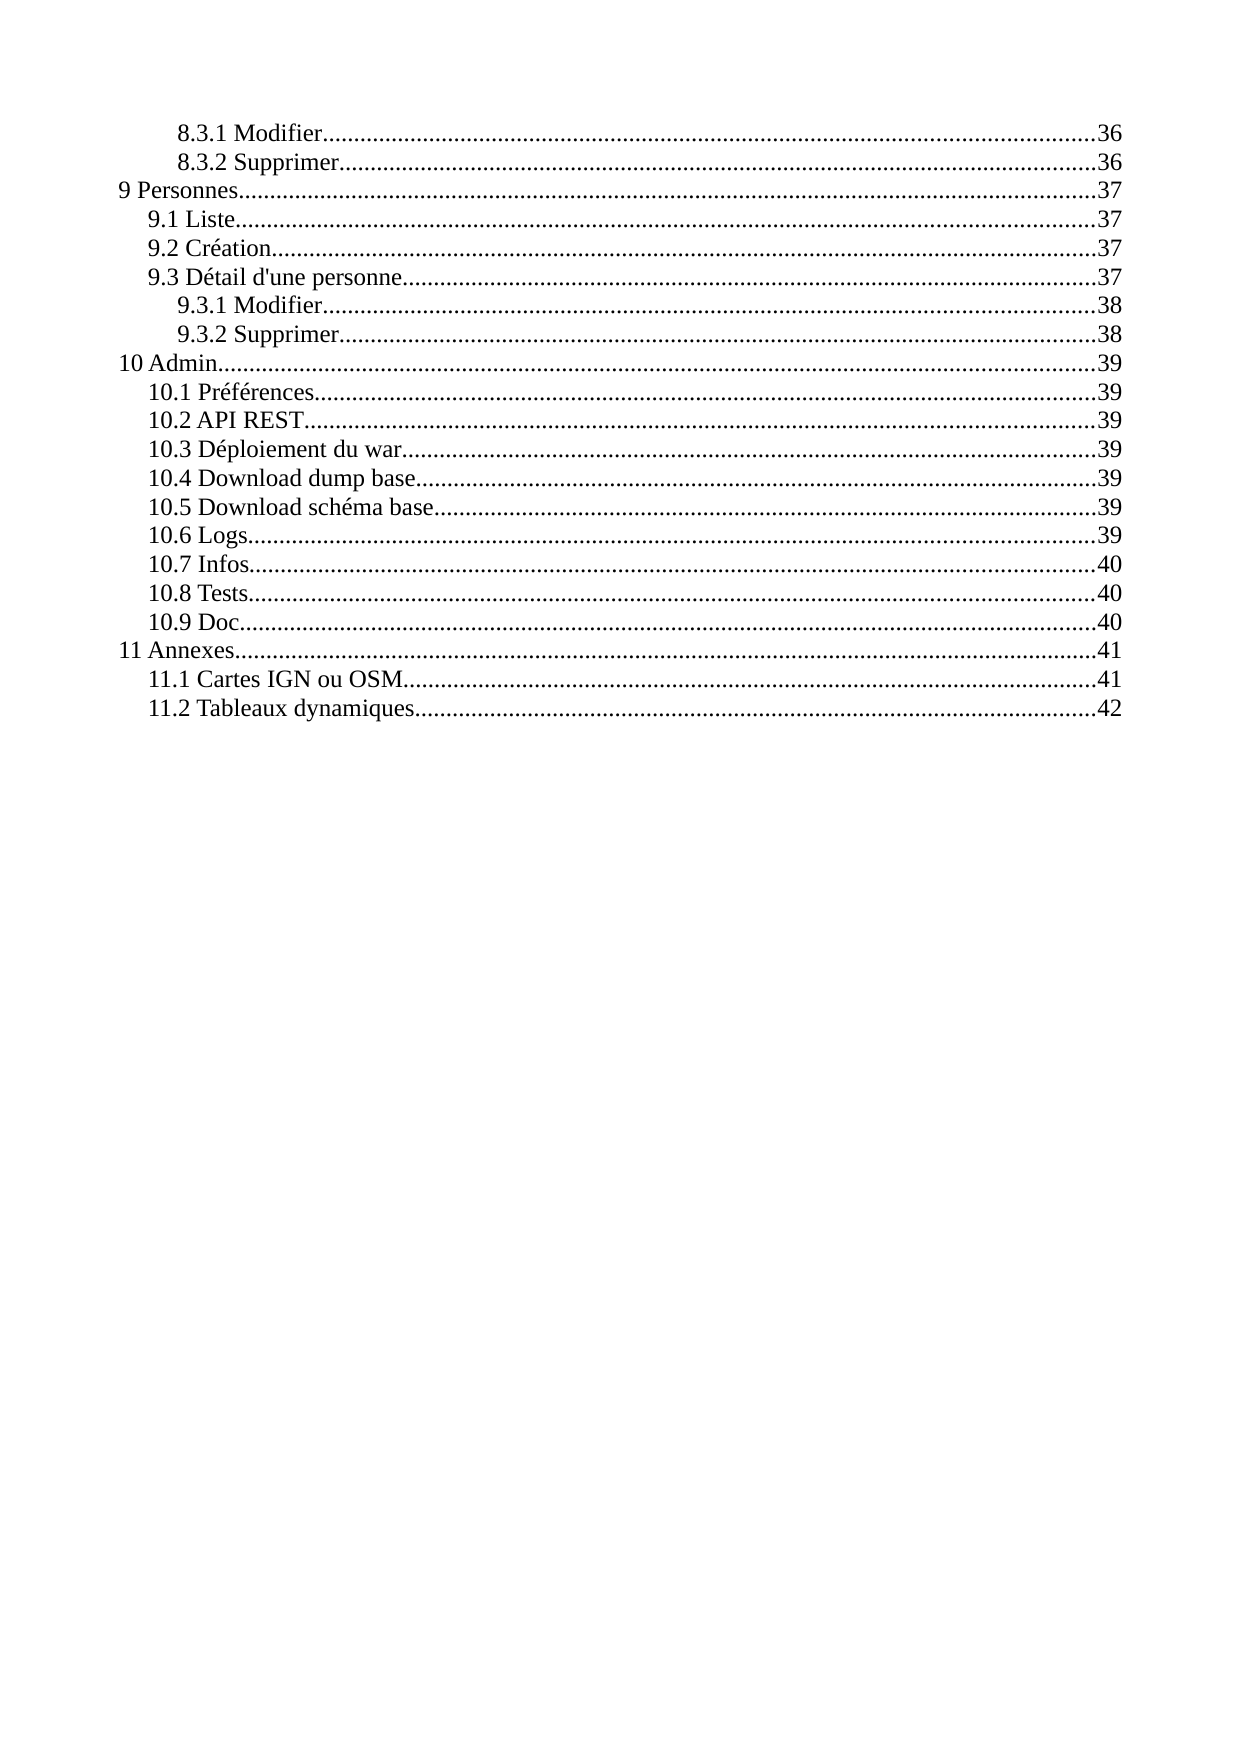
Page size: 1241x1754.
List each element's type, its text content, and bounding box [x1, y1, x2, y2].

text 10.5 Download schéma base 39 [148, 492, 1122, 521]
text 9.3 Détail d'une personne 37 [148, 262, 1122, 291]
text 9.3.1 Modifier 38 [177, 291, 1122, 319]
text 10.2 API REST 39 [148, 406, 1122, 434]
text 11.2 Tableaux dynamiques 42 [148, 693, 1122, 722]
text 9.3.2 Supprimer 38 [177, 319, 1122, 348]
text 11 Annexes 41 [118, 636, 1122, 664]
text 9.1 Liste 37 [148, 204, 1122, 233]
text 9 Personnes 37 [118, 176, 1122, 204]
text 8.3.2 Supprimer 36 [177, 147, 1122, 176]
text 10.8 Tests 40 [148, 578, 1122, 607]
text 10.9 Doc 40 [148, 607, 1122, 636]
text 10.7 Infos 40 [148, 549, 1122, 578]
text 10.1 Préférences 39 [148, 377, 1122, 406]
text 11.1 Cartes IGN ou OSM 41 [148, 664, 1122, 693]
text 10.4 Download dump base 39 [148, 463, 1122, 492]
text 10 Admin 39 [118, 348, 1122, 377]
text 8.3.1 Modifier 36 [177, 118, 1122, 147]
text 10.6 Logs 39 [148, 521, 1122, 549]
text 9.2 Création 37 [148, 233, 1122, 262]
text 10.3 Déploiement du war 39 [148, 434, 1122, 463]
